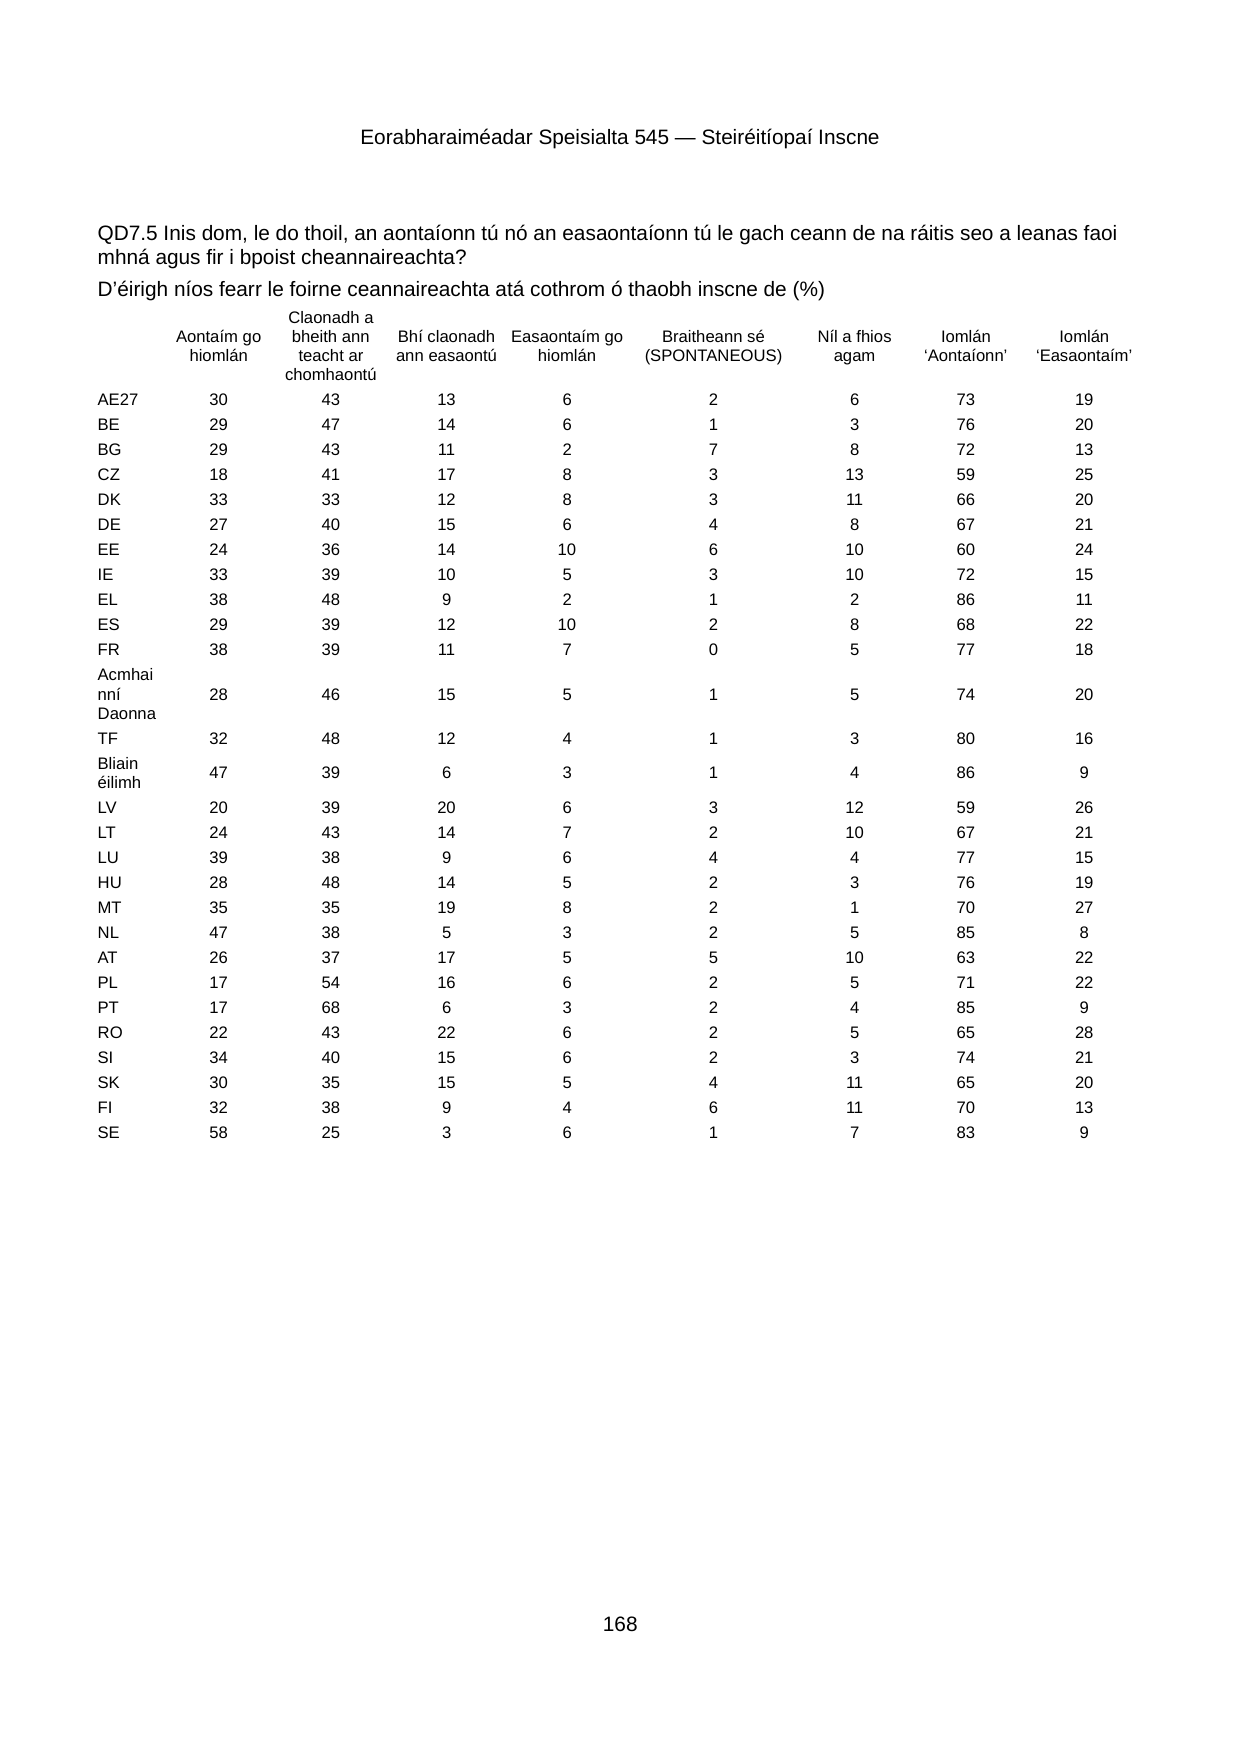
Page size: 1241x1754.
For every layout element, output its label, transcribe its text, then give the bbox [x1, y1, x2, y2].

table_cell 22 [162, 1020, 275, 1045]
table_cell 48 [275, 726, 386, 751]
table_cell ES [95, 612, 162, 637]
table_cell 17 [162, 970, 275, 995]
table_cell 27 [162, 512, 275, 537]
table_cell 9 [1022, 995, 1146, 1020]
table_cell SK [95, 1070, 162, 1095]
table_cell 2 [507, 587, 627, 612]
table_cell LU [95, 845, 162, 870]
table_cell Claonadh a bheith ann teacht ar chomhaontú [275, 305, 386, 387]
table_cell 7 [800, 1120, 909, 1145]
table_cell 26 [1022, 795, 1146, 820]
table_cell PL [95, 970, 162, 995]
table_cell 11 [1022, 587, 1146, 612]
table_cell FI [95, 1095, 162, 1120]
table_cell Easaontaím go hiomlán [507, 305, 627, 387]
table_cell 2 [627, 995, 800, 1020]
table_cell 40 [275, 512, 386, 537]
table_cell 14 [386, 820, 507, 845]
table_cell 41 [275, 462, 386, 487]
table_cell RO [95, 1020, 162, 1045]
table_cell 3 [800, 726, 909, 751]
table_cell 3 [507, 995, 627, 1020]
table_cell 1 [627, 751, 800, 795]
table_cell EE [95, 537, 162, 562]
table_cell 30 [162, 1070, 275, 1095]
table_header QD7.5 Inis dom, le do thoil, an aontaíonn tú nó an easaontaíonn tú le gach ceann de na ráitis seo a leanas faoi mhná agus fir i bpoist cheannaireachta? [95, 217, 1146, 272]
table_cell 36 [275, 537, 386, 562]
table_cell 3 [627, 462, 800, 487]
table_cell 77 [909, 845, 1022, 870]
table_cell BG [95, 437, 162, 462]
table_cell 11 [386, 437, 507, 462]
table_cell 18 [162, 462, 275, 487]
table_cell 7 [627, 437, 800, 462]
table_cell 17 [386, 945, 507, 970]
table_cell 38 [275, 845, 386, 870]
table_cell 20 [1022, 412, 1146, 437]
table_cell 32 [162, 1095, 275, 1120]
table_cell 72 [909, 562, 1022, 587]
table_cell 35 [162, 895, 275, 920]
table_cell AE27 [95, 387, 162, 412]
table_cell 28 [162, 662, 275, 726]
table_cell 8 [800, 437, 909, 462]
table_cell 1 [627, 1120, 800, 1145]
table_cell AT [95, 945, 162, 970]
table_cell 11 [386, 637, 507, 662]
table_cell 35 [275, 1070, 386, 1095]
table_cell 22 [1022, 945, 1146, 970]
table_cell 20 [162, 795, 275, 820]
table_cell 4 [507, 1095, 627, 1120]
table_cell 22 [1022, 970, 1146, 995]
table_cell 13 [1022, 1095, 1146, 1120]
table_cell 19 [1022, 387, 1146, 412]
table_cell Aontaím go hiomlán [162, 305, 275, 387]
table_cell 4 [800, 751, 909, 795]
table_cell 68 [909, 612, 1022, 637]
table_cell 6 [507, 795, 627, 820]
table_cell BE [95, 412, 162, 437]
table_cell 39 [275, 795, 386, 820]
table_cell 72 [909, 437, 1022, 462]
table_cell 16 [1022, 726, 1146, 751]
table_cell 2 [507, 437, 627, 462]
table_cell 5 [507, 945, 627, 970]
table_cell 2 [627, 612, 800, 637]
table_cell 65 [909, 1020, 1022, 1045]
table_cell 29 [162, 612, 275, 637]
table_cell 33 [275, 487, 386, 512]
table_cell 2 [627, 820, 800, 845]
table_cell 59 [909, 462, 1022, 487]
table_cell 54 [275, 970, 386, 995]
table_cell 5 [507, 870, 627, 895]
table_cell 28 [1022, 1020, 1146, 1045]
table_cell 2 [627, 387, 800, 412]
table_cell 16 [386, 970, 507, 995]
table_cell 40 [275, 1045, 386, 1070]
table_cell 3 [386, 1120, 507, 1145]
table_cell 38 [162, 637, 275, 662]
table_cell 70 [909, 895, 1022, 920]
table_cell 9 [1022, 1120, 1146, 1145]
table_cell 32 [162, 726, 275, 751]
table_cell 1 [627, 587, 800, 612]
table_cell 11 [800, 1095, 909, 1120]
table_cell 14 [386, 412, 507, 437]
table_cell 76 [909, 870, 1022, 895]
table_cell 80 [909, 726, 1022, 751]
table_cell 11 [800, 1070, 909, 1095]
table_cell 4 [507, 726, 627, 751]
table_cell PT [95, 995, 162, 1020]
table_cell 74 [909, 662, 1022, 726]
table_cell 39 [275, 637, 386, 662]
table_cell 18 [1022, 637, 1146, 662]
table_cell 33 [162, 562, 275, 587]
table_cell SE [95, 1120, 162, 1145]
table_cell 47 [162, 920, 275, 945]
table_cell LT [95, 820, 162, 845]
table_cell 6 [627, 1095, 800, 1120]
table_cell 2 [627, 1045, 800, 1070]
table_cell 70 [909, 1095, 1022, 1120]
table_cell 3 [507, 920, 627, 945]
table_cell 76 [909, 412, 1022, 437]
table_cell 24 [162, 820, 275, 845]
table_cell 38 [162, 587, 275, 612]
table_cell 14 [386, 537, 507, 562]
table_cell 5 [627, 945, 800, 970]
table_cell 4 [627, 512, 800, 537]
table_cell 3 [627, 487, 800, 512]
table_cell 6 [507, 1120, 627, 1145]
table_cell Bliain éilimh [95, 751, 162, 795]
table_cell 2 [800, 587, 909, 612]
table_cell FR [95, 637, 162, 662]
table_cell 6 [386, 995, 507, 1020]
table_cell 4 [800, 845, 909, 870]
table_cell 1 [627, 726, 800, 751]
table_cell 48 [275, 870, 386, 895]
table_cell 10 [800, 562, 909, 587]
table_cell 21 [1022, 820, 1146, 845]
table_cell 25 [275, 1120, 386, 1145]
table_cell 5 [507, 562, 627, 587]
table_cell 48 [275, 587, 386, 612]
table_cell 11 [800, 487, 909, 512]
table_cell 46 [275, 662, 386, 726]
table_cell 58 [162, 1120, 275, 1145]
table_cell Braitheann sé (SPONTANEOUS) [627, 305, 800, 387]
table_cell 10 [507, 612, 627, 637]
table_cell 2 [627, 870, 800, 895]
table_cell 6 [800, 387, 909, 412]
table_cell 19 [386, 895, 507, 920]
table_cell 3 [800, 870, 909, 895]
table_cell HU [95, 870, 162, 895]
table_cell 86 [909, 587, 1022, 612]
table_cell 10 [507, 537, 627, 562]
table_cell 33 [162, 487, 275, 512]
table_cell TF [95, 726, 162, 751]
table_cell 15 [1022, 845, 1146, 870]
table_cell 20 [386, 795, 507, 820]
table_cell 3 [800, 412, 909, 437]
table_cell 5 [507, 1070, 627, 1095]
table_cell 13 [1022, 437, 1146, 462]
table_cell 21 [1022, 1045, 1146, 1070]
table_cell 0 [627, 637, 800, 662]
table_cell 29 [162, 412, 275, 437]
table_cell 60 [909, 537, 1022, 562]
table_cell 34 [162, 1045, 275, 1070]
table_cell 20 [1022, 662, 1146, 726]
table_cell 10 [386, 562, 507, 587]
table_cell 85 [909, 995, 1022, 1020]
table_cell 6 [507, 970, 627, 995]
table_cell 12 [386, 487, 507, 512]
table_cell 13 [800, 462, 909, 487]
table_cell 10 [800, 945, 909, 970]
table_cell Acmhainní Daonna [95, 662, 162, 726]
table_cell 29 [162, 437, 275, 462]
table_cell 7 [507, 637, 627, 662]
table_cell 5 [800, 920, 909, 945]
table_cell 63 [909, 945, 1022, 970]
table_cell 2 [627, 970, 800, 995]
table_cell 21 [1022, 512, 1146, 537]
table_cell 65 [909, 1070, 1022, 1095]
table_cell 8 [507, 462, 627, 487]
table_cell 25 [1022, 462, 1146, 487]
table_cell 2 [627, 895, 800, 920]
table_cell 43 [275, 820, 386, 845]
table_cell 35 [275, 895, 386, 920]
table_cell 39 [162, 845, 275, 870]
table_cell 71 [909, 970, 1022, 995]
table_cell 85 [909, 920, 1022, 945]
table_cell 19 [1022, 870, 1146, 895]
table_cell Bhí claonadh ann easaontú [386, 305, 507, 387]
table_cell 4 [627, 1070, 800, 1095]
table_cell 14 [386, 870, 507, 895]
table_cell 83 [909, 1120, 1022, 1145]
table_cell 3 [507, 751, 627, 795]
table_cell Níl a fhios agam [800, 305, 909, 387]
table_cell 3 [627, 795, 800, 820]
table_cell 1 [627, 412, 800, 437]
table_cell 8 [507, 895, 627, 920]
table_cell D’éirigh níos fearr le foirne ceannaireachta atá cothrom ó thaobh inscne de (%) [95, 273, 1146, 305]
table_cell 1 [800, 895, 909, 920]
table_cell 15 [386, 662, 507, 726]
table_cell 12 [386, 726, 507, 751]
table_cell 47 [275, 412, 386, 437]
table_cell 8 [800, 612, 909, 637]
table_cell 67 [909, 820, 1022, 845]
table_cell 12 [800, 795, 909, 820]
table_cell 15 [386, 512, 507, 537]
table_cell [95, 305, 162, 387]
table_cell 15 [386, 1070, 507, 1095]
table_cell 3 [627, 562, 800, 587]
table_cell NL [95, 920, 162, 945]
table_cell 77 [909, 637, 1022, 662]
table_cell 5 [386, 920, 507, 945]
table_cell 74 [909, 1045, 1022, 1070]
table_cell DK [95, 487, 162, 512]
table_cell 86 [909, 751, 1022, 795]
table_cell LV [95, 795, 162, 820]
table_cell 8 [507, 487, 627, 512]
table_cell 43 [275, 437, 386, 462]
table_cell 6 [627, 537, 800, 562]
table_cell 47 [162, 751, 275, 795]
table_cell 3 [800, 1045, 909, 1070]
table_cell 8 [800, 512, 909, 537]
table_cell 6 [386, 751, 507, 795]
table_cell 12 [386, 612, 507, 637]
table_cell 22 [1022, 612, 1146, 637]
table_cell 9 [1022, 751, 1146, 795]
table_cell CZ [95, 462, 162, 487]
table_cell 6 [507, 845, 627, 870]
table_cell 43 [275, 387, 386, 412]
table_cell 6 [507, 412, 627, 437]
table_cell 38 [275, 920, 386, 945]
table_cell Iomlán ‘Easaontaím’ [1022, 305, 1146, 387]
table_cell 39 [275, 751, 386, 795]
table_cell 30 [162, 387, 275, 412]
table_cell 28 [162, 870, 275, 895]
table_cell 24 [162, 537, 275, 562]
table_cell 20 [1022, 1070, 1146, 1095]
table_cell 43 [275, 1020, 386, 1045]
table_cell 9 [386, 845, 507, 870]
table_cell DE [95, 512, 162, 537]
table_cell 9 [386, 1095, 507, 1120]
table_cell 10 [800, 820, 909, 845]
table_cell 37 [275, 945, 386, 970]
table_cell 9 [386, 587, 507, 612]
table_cell MT [95, 895, 162, 920]
table_cell 7 [507, 820, 627, 845]
table_cell 38 [275, 1095, 386, 1120]
table_cell 17 [162, 995, 275, 1020]
table_cell 10 [800, 537, 909, 562]
table_cell 5 [800, 970, 909, 995]
table_cell 4 [800, 995, 909, 1020]
table_cell 59 [909, 795, 1022, 820]
table_cell 66 [909, 487, 1022, 512]
table_cell 26 [162, 945, 275, 970]
table_cell 15 [386, 1045, 507, 1070]
table_cell 67 [909, 512, 1022, 537]
table_cell 6 [507, 1020, 627, 1045]
table_cell 39 [275, 612, 386, 637]
table_cell 73 [909, 387, 1022, 412]
table_cell 6 [507, 1045, 627, 1070]
table_cell 24 [1022, 537, 1146, 562]
table_cell 2 [627, 1020, 800, 1045]
table_cell 22 [386, 1020, 507, 1045]
table_cell 1 [627, 662, 800, 726]
table_cell 5 [800, 1020, 909, 1045]
table_cell 13 [386, 387, 507, 412]
table_cell Iomlán ‘Aontaíonn’ [909, 305, 1022, 387]
table_cell 39 [275, 562, 386, 587]
table_cell 2 [627, 920, 800, 945]
table_cell 15 [1022, 562, 1146, 587]
table_cell 6 [507, 512, 627, 537]
table_cell 5 [507, 662, 627, 726]
table_cell EL [95, 587, 162, 612]
table_cell 17 [386, 462, 507, 487]
table_cell SI [95, 1045, 162, 1070]
table_cell 4 [627, 845, 800, 870]
table_cell 8 [1022, 920, 1146, 945]
table_cell 6 [507, 387, 627, 412]
table_cell 5 [800, 637, 909, 662]
table_cell 20 [1022, 487, 1146, 512]
table_cell 5 [800, 662, 909, 726]
table_cell 68 [275, 995, 386, 1020]
table_cell 27 [1022, 895, 1146, 920]
table_cell IE [95, 562, 162, 587]
